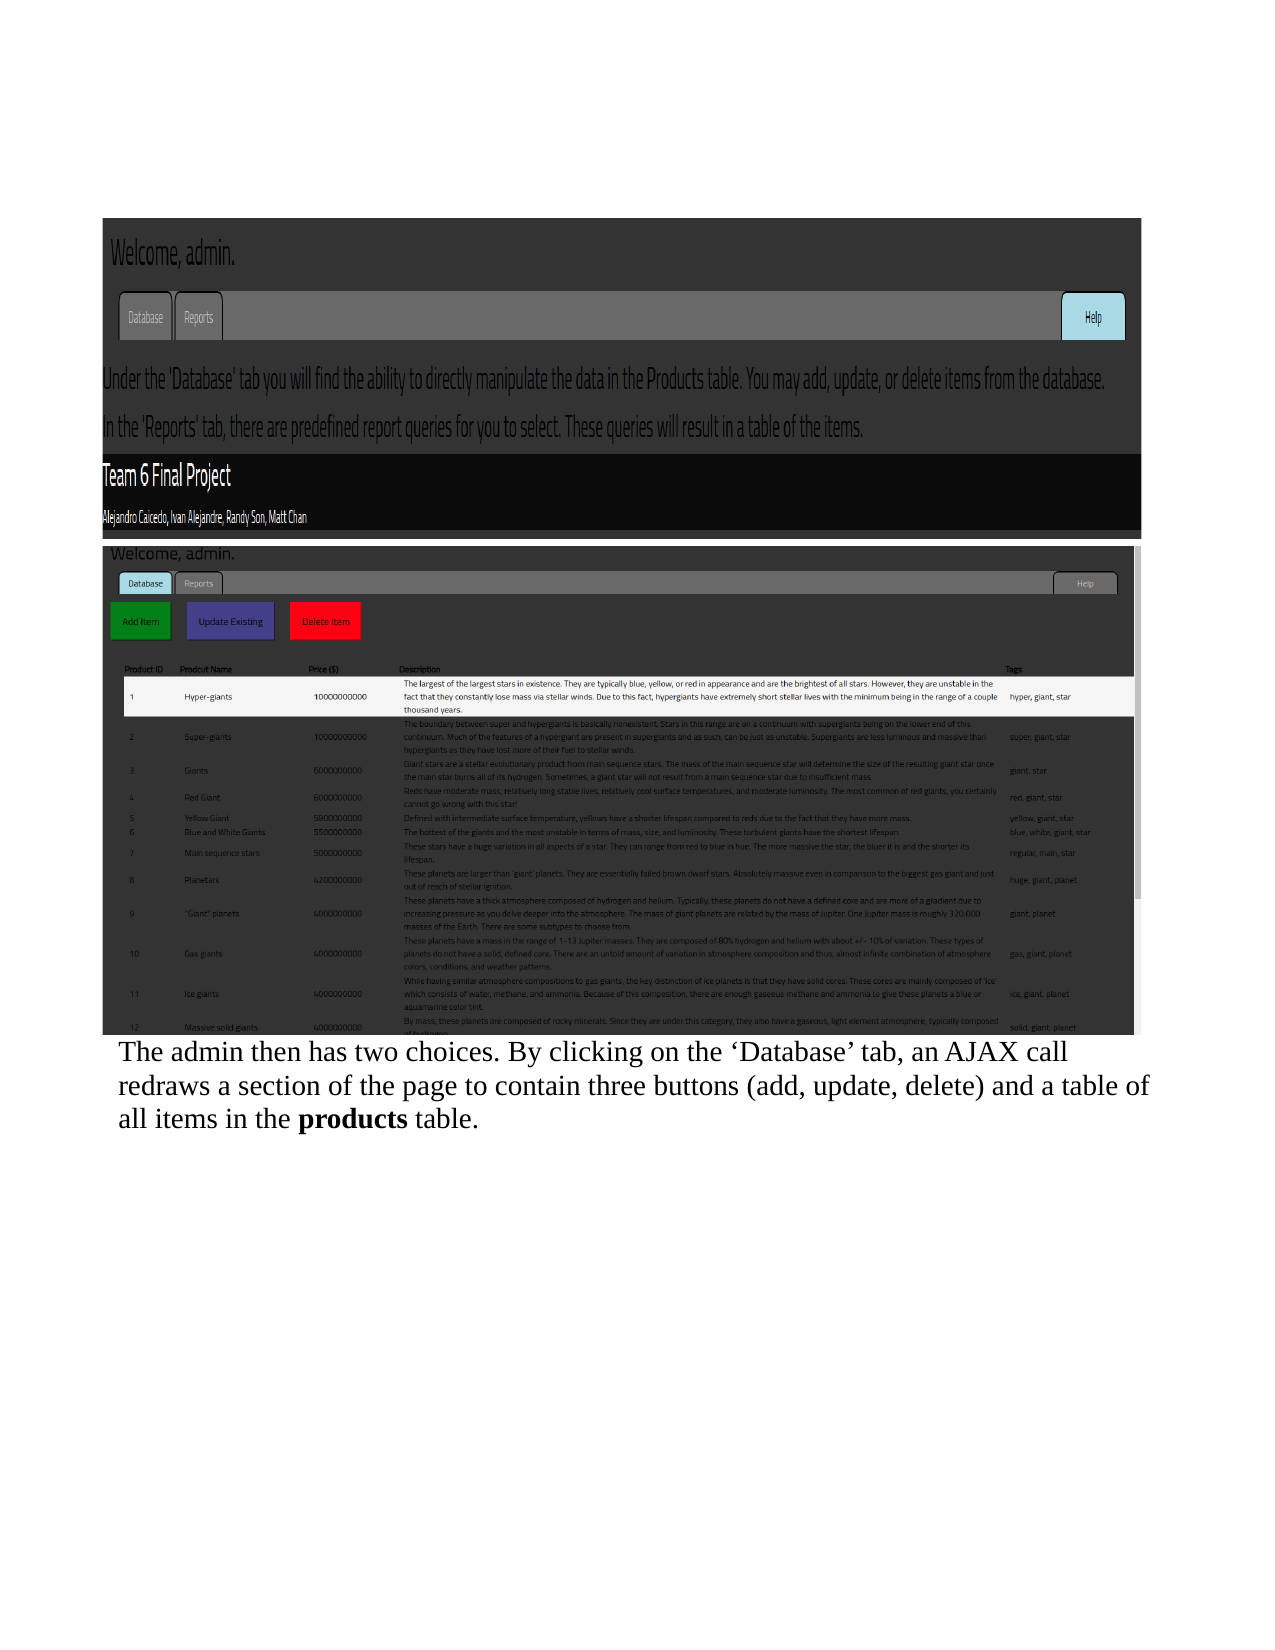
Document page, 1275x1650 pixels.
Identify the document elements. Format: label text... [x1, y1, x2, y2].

picture [102, 218, 1142, 539]
text The admin then has two choices. By clicking on the ‘Database’ tab, an AJAX call redraws a section of the page to contain three buttons (add, update, delete) and a table of all items in the products table. [118, 406, 1157, 1135]
picture [102, 546, 1142, 1035]
